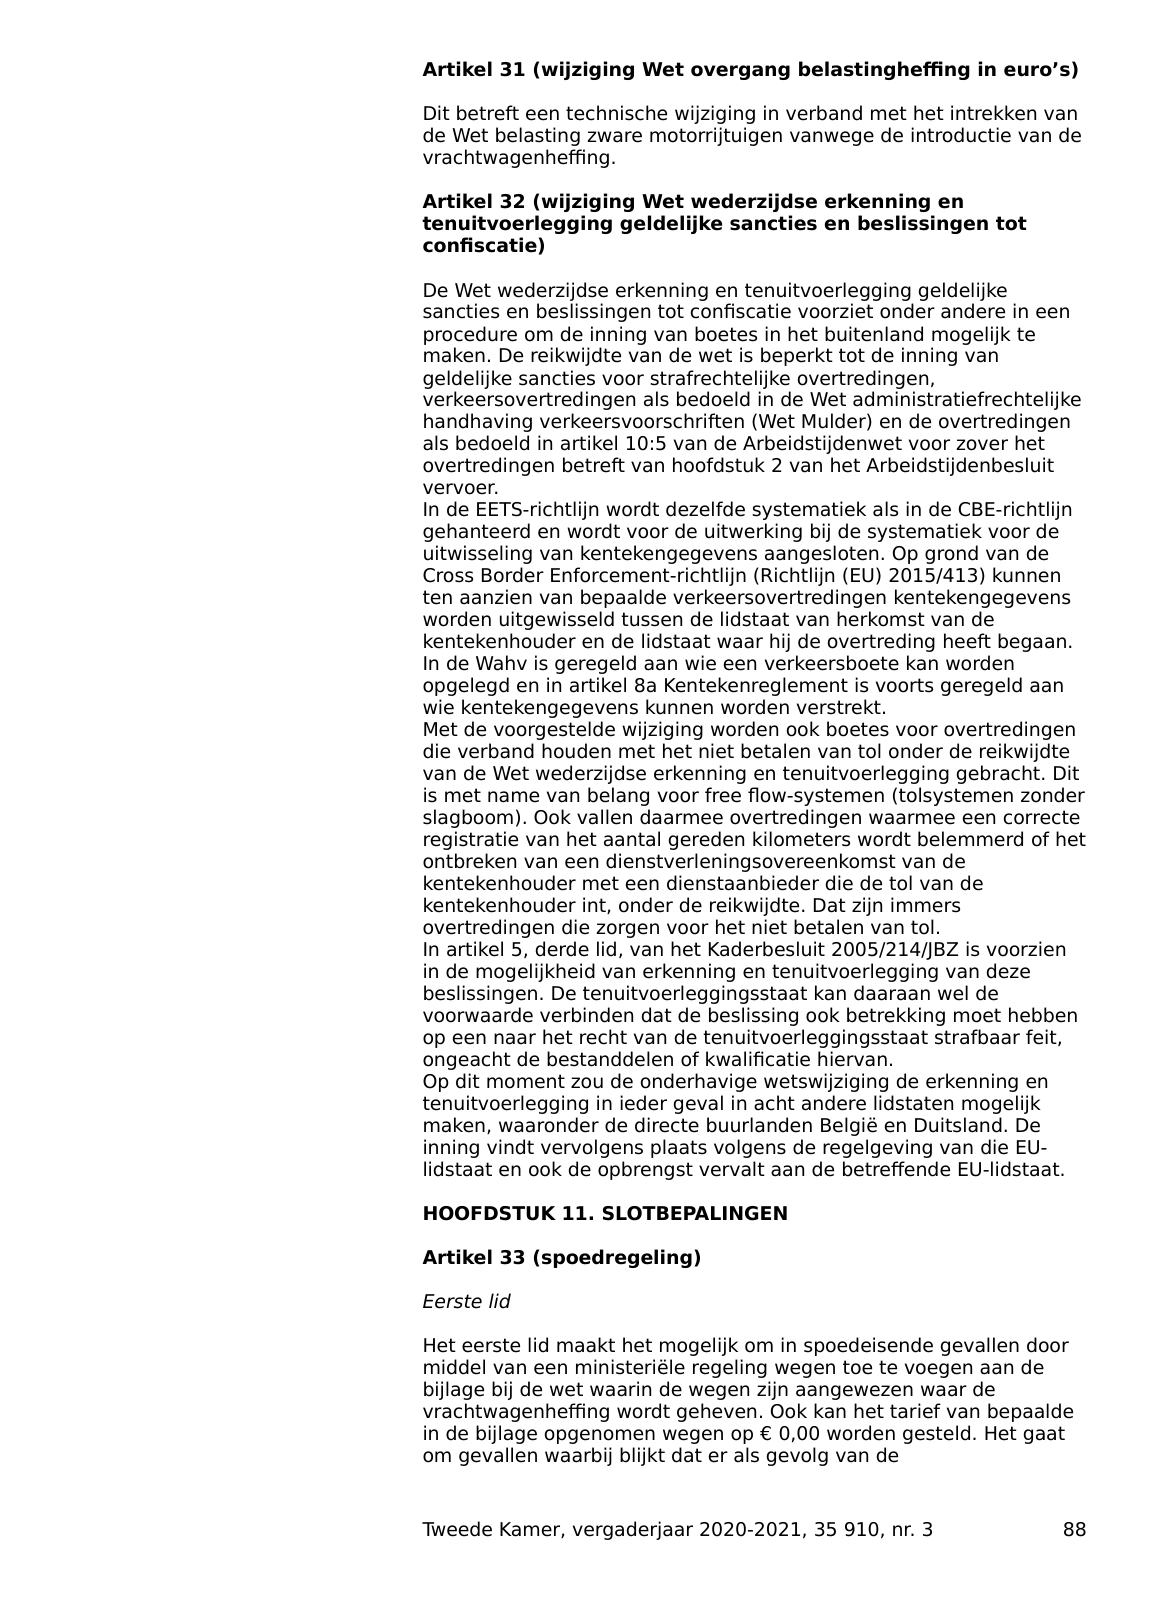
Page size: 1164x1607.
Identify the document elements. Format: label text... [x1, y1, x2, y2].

subtitle HOOFDSTUK 11. SLOTBEPALINGEN [422, 1203, 1087, 1225]
text De Wet wederzijdse erkenning en tenuitvoerlegging geldelijke sancties en beslissingen tot confiscatie voorziet onder andere in een procedure om de inning van boetes in het buitenland mogelijk te maken. De reikwijdte van de wet is beperkt tot de inning van geldelijke sancties voor strafrechtelijke overtredingen, verkeersovertredingen als bedoeld in de Wet administratiefrechtelijke handhaving verkeersvoorschriften (Wet Mulder) en de overtredingen als bedoeld in artikel 10:5 van de Arbeidstijdenwet voor zover het overtredingen betreft van hoofdstuk 2 van het Arbeidstijdenbesluit vervoer. [422, 279, 1087, 499]
text Op dit moment zou de onderhavige wetswijziging de erkenning en tenuitvoerlegging in ieder geval in acht andere lidstaten mogelijk maken, waaronder de directe buurlanden België en Duitsland. De inning vindt vervolgens plaats volgens de regelgeving van die EU-lidstaat en ook de opbrengst vervalt aan de betreffende EU-lidstaat. [422, 1071, 1087, 1181]
text Dit betreft een technische wijziging in verband met het intrekken van de Wet belasting zware motorrijtuigen vanwege de introductie van de vrachtwagenheffing. [422, 103, 1087, 169]
text Met de voorgestelde wijziging worden ook boetes voor overtredingen die verband houden met het niet betalen van tol onder de reikwijdte van de Wet wederzijdse erkenning en tenuitvoerlegging gebracht. Dit is met name van belang voor free flow-systemen (tolsystemen zonder slagboom). Ook vallen daarmee overtredingen waarmee een correcte registratie van het aantal gereden kilometers wordt belemmerd of het ontbreken van een dienstverleningsovereenkomst van de kentekenhouder met een dienstaanbieder die de tol van de kentekenhouder int, onder de reikwijdte. Dat zijn immers overtredingen die zorgen voor het niet betalen van tol. [422, 719, 1087, 939]
subtitle Eerste lid [422, 1291, 1087, 1313]
text In artikel 5, derde lid, van het Kaderbesluit 2005/214/JBZ is voorzien in de mogelijkheid van erkenning en tenuitvoerlegging van deze beslissingen. De tenuitvoerleggingsstaat kan daaraan wel de voorwaarde verbinden dat de beslissing ook betrekking moet hebben op een naar het recht van de tenuitvoerleggingsstaat strafbaar feit, ongeacht de bestanddelen of kwalificatie hiervan. [422, 939, 1087, 1071]
subtitle Artikel 31 (wijziging Wet overgang belastingheffing in euro’s) [422, 59, 1087, 81]
text Het eerste lid maakt het mogelijk om in spoedeisende gevallen door middel van een ministeriële regeling wegen toe te voegen aan de bijlage bij de wet waarin de wegen zijn aangewezen waar de vrachtwagenheffing wordt geheven. Ook kan het tarief van bepaalde in de bijlage opgenomen wegen op € 0,00 worden gesteld. Het gaat om gevallen waarbij blijkt dat er als gevolg van de [422, 1335, 1087, 1467]
subtitle Artikel 32 (wijziging Wet wederzijdse erkenning en tenuitvoerlegging geldelijke sancties en beslissingen tot confiscatie) [422, 191, 1087, 257]
subtitle Artikel 33 (spoedregeling) [422, 1247, 1087, 1269]
text In de EETS-richtlijn wordt dezelfde systematiek als in de CBE-richtlijn gehanteerd en wordt voor de uitwerking bij de systematiek voor de uitwisseling van kentekengegevens aangesloten. Op grond van de Cross Border Enforcement-richtlijn (Richtlijn (EU) 2015/413) kunnen ten aanzien van bepaalde verkeersovertredingen kentekengegevens worden uitgewisseld tussen de lidstaat van herkomst van de kentekenhouder en de lidstaat waar hij de overtreding heeft begaan. In de Wahv is geregeld aan wie een verkeersboete kan worden opgelegd en in artikel 8a Kentekenreglement is voorts geregeld aan wie kentekengegevens kunnen worden verstrekt. [422, 499, 1087, 719]
